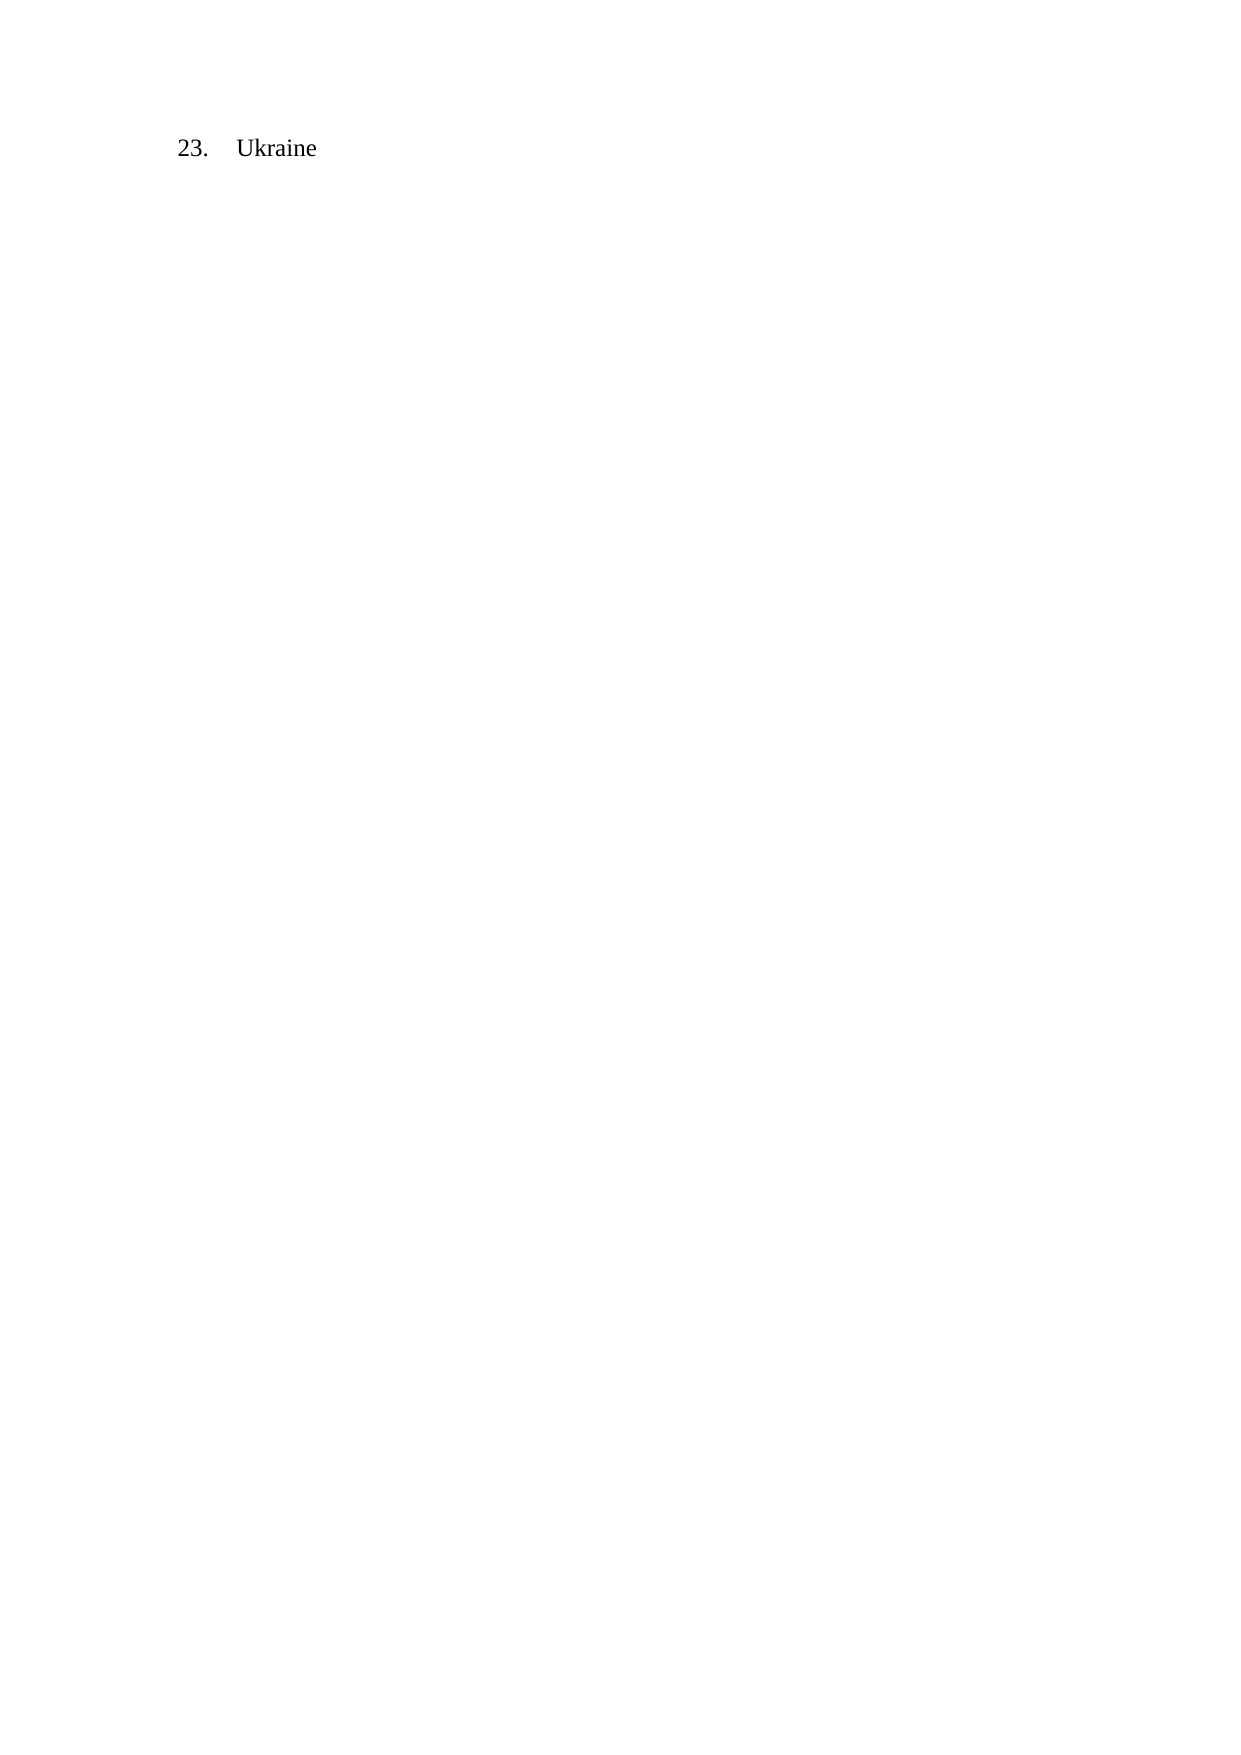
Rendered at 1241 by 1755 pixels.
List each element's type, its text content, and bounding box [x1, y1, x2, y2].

list Ukraine [177, 133, 1063, 162]
